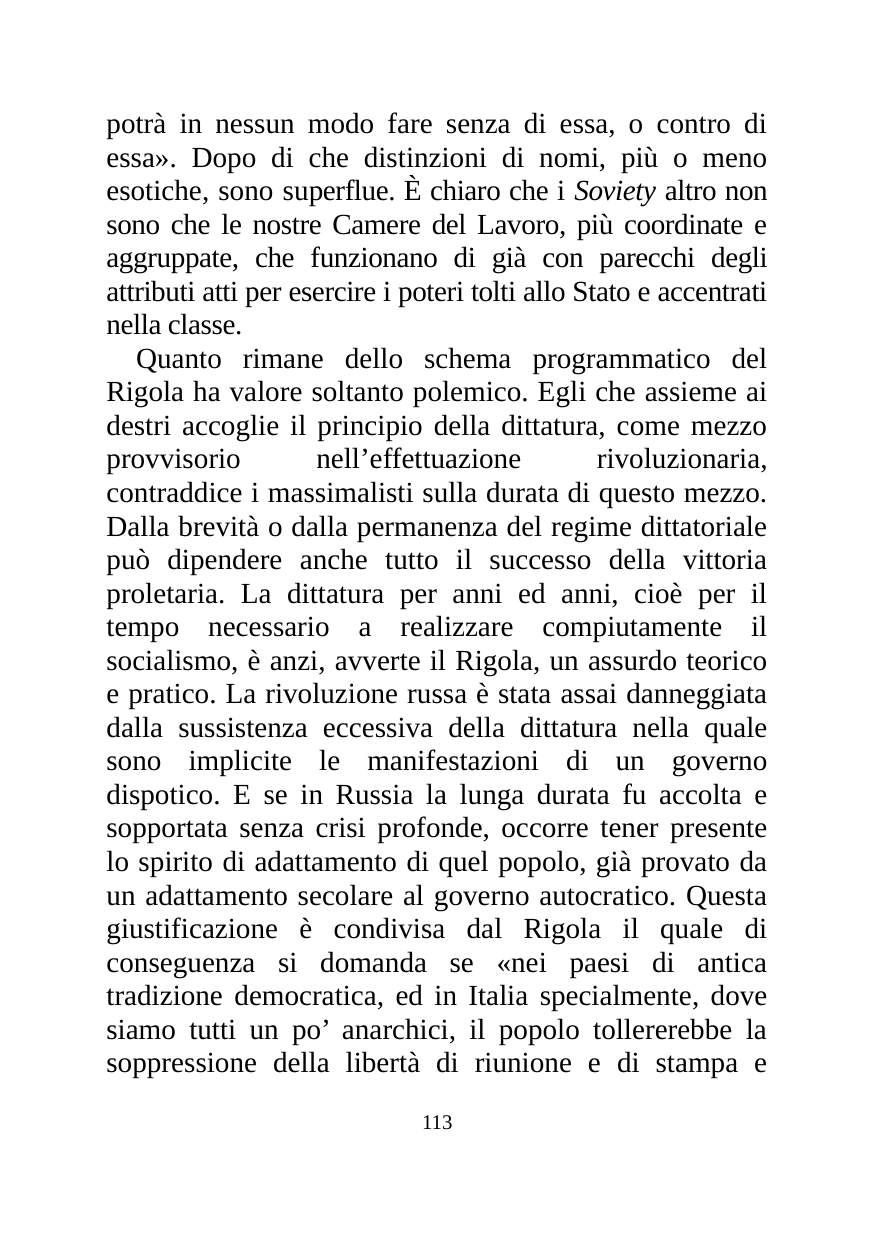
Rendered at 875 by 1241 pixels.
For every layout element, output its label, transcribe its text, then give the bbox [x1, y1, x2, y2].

text Quanto rimane dello schema programmatico del Rigola ha valore soltanto polemico. Egli che assieme ai destri accoglie il principio della dittatura, come mezzo provvisorio nell’effettuazione rivoluzionaria, contraddice i massimalisti sulla durata di questo mezzo. Dalla brevità o dalla permanenza del regime dittatoriale può dipendere anche tutto il successo della vittoria proletaria. La dittatura per anni ed anni, cioè per il tempo necessario a realizzare compiutamente il socialismo, è anzi, avverte il Rigola, un assurdo teorico e pratico. La rivoluzione russa è stata assai danneggiata dalla sussistenza eccessiva della dittatura nella quale sono implicite le manifestazioni di un governo dispotico. E se in Russia la lunga durata fu accolta e sopportata senza crisi profonde, occorre tener presente lo spirito di adattamento di quel popolo, già provato da un adattamento secolare al governo autocratico. Questa giustificazione è condivisa dal Rigola il quale di conseguenza si domanda se «nei paesi di antica tradizione democratica, ed in Italia specialmente, dove siamo tutti un po’ anarchici, il popolo tollererebbe la soppressione della libertà di riunione e di stampa e [106, 341, 768, 1079]
text potrà in nessun modo fare senza di essa, o contro di essa». Dopo di che distinzioni di nomi, più o meno esotiche, sono superflue. È chiaro che i Soviety altro non sono che le nostre Camere del Lavoro, più coordinate e aggruppate, che funzionano di già con parecchi degli attributi atti per esercire i poteri tolti allo Stato e accentrati nella classe. [106, 106, 768, 341]
